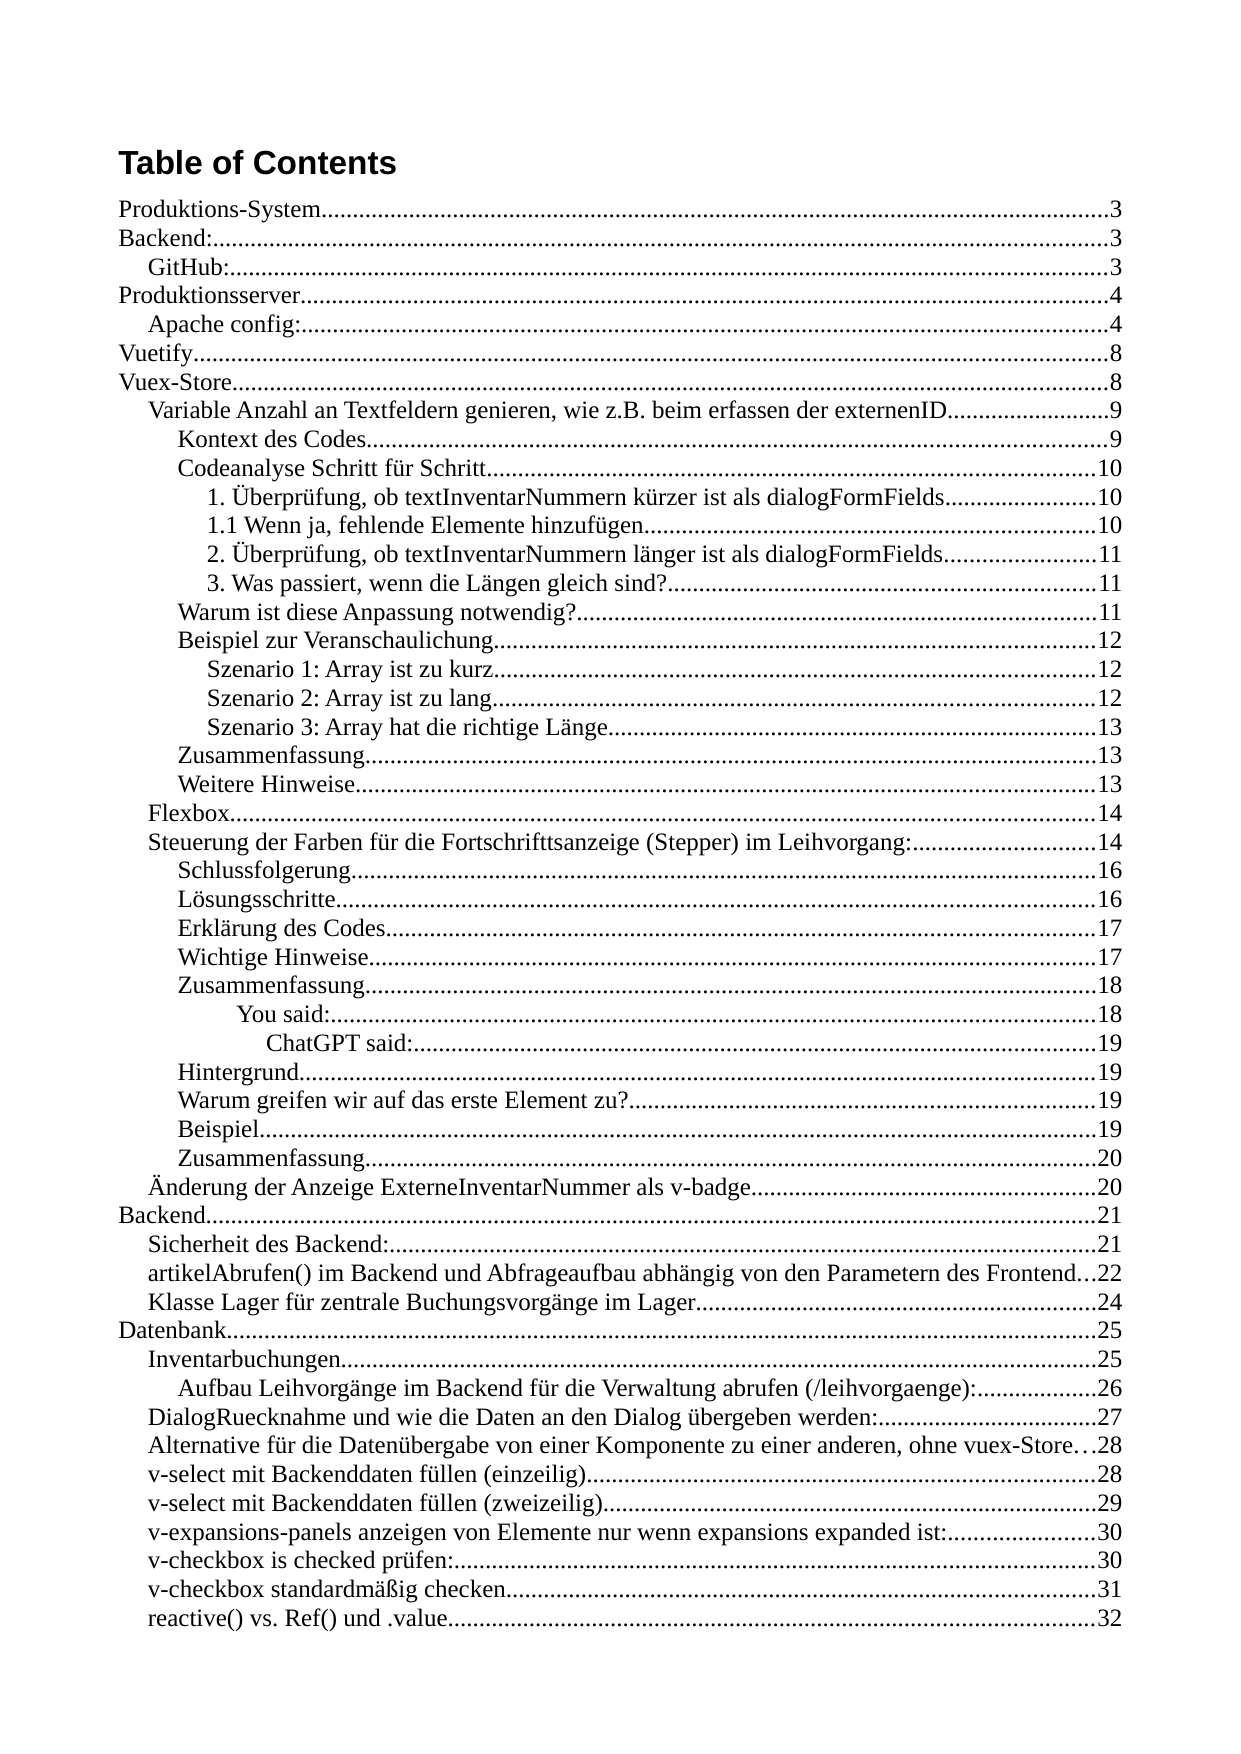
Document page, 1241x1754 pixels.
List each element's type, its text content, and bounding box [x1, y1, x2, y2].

text 3. Was passiert, wenn die Längen gleich sind? 11 [207, 568, 1122, 597]
text ChatGPT said: 19 [266, 1028, 1122, 1057]
text Vuex-Store 8 [118, 367, 1122, 395]
text Variable Anzahl an Textfeldern genieren, wie z.B. beim erfassen der externenID 9 [148, 395, 1122, 424]
text Hintergrund 19 [177, 1057, 1122, 1085]
text Beispiel zur Veranschaulichung 12 [177, 625, 1122, 654]
text Kontext des Codes 9 [177, 424, 1122, 453]
text Aufbau Leihvorgänge im Backend für die Verwaltung abrufen (/leihvorgaenge): 26 [177, 1373, 1122, 1402]
text v-select mit Backenddaten füllen (einzeilig) 28 [148, 1459, 1122, 1488]
text DialogRuecknahme und wie die Daten an den Dialog übergeben werden: 27 [148, 1402, 1122, 1430]
text Klasse Lager für zentrale Buchungsvorgänge im Lager 24 [148, 1287, 1122, 1315]
text Änderung der Anzeige ExterneInventarNummer als v-badge 20 [148, 1172, 1122, 1200]
text Beispiel 19 [177, 1114, 1122, 1143]
text You said: 18 [236, 999, 1122, 1028]
text Wichtige Hinweise 17 [177, 942, 1122, 970]
text v-select mit Backenddaten füllen (zweizeilig) 29 [148, 1488, 1122, 1517]
text Warum greifen wir auf das erste Element zu? 19 [177, 1085, 1122, 1114]
text 1.1 Wenn ja, fehlende Elemente hinzufügen 10 [207, 510, 1122, 539]
text Produktions-System 3 [118, 194, 1122, 223]
text Warum ist diese Anpassung notwendig? 11 [177, 597, 1122, 625]
text v-expansions-panels anzeigen von Elemente nur wenn expansions expanded ist: 30 [148, 1517, 1122, 1545]
text 1. Überprüfung, ob textInventarNummern kürzer ist als dialogFormFields 10 [207, 482, 1122, 510]
text Alternative für die Datenübergabe von einer Komponente zu einer anderen, ohne vuex-Store 28 [148, 1430, 1122, 1459]
text Inventarbuchungen 25 [148, 1344, 1122, 1373]
text artikelAbrufen() im Backend und Abfrageaufbau abhängig von den Parametern des Frontend 22 [148, 1258, 1122, 1287]
text Codeanalyse Schritt für Schritt 10 [177, 453, 1122, 482]
text v-checkbox is checked prüfen: 30 [148, 1545, 1122, 1574]
text Steuerung der Farben für die Fortschrifttsanzeige (Stepper) im Leihvorgang: 14 [148, 827, 1122, 855]
text Vuetify 8 [118, 338, 1122, 367]
text Erklärung des Codes 17 [177, 913, 1122, 942]
text Zusammenfassung 18 [177, 970, 1122, 999]
text Produktionsserver 4 [118, 280, 1122, 309]
text Backend: 3 [118, 223, 1122, 252]
text Sicherheit des Backend: 21 [148, 1229, 1122, 1258]
text reactive() vs. Ref() und .value 32 [148, 1603, 1122, 1632]
text 2. Überprüfung, ob textInventarNummern länger ist als dialogFormFields 11 [207, 539, 1122, 568]
text Szenario 2: Array ist zu lang 12 [207, 683, 1122, 712]
text Datenbank 25 [118, 1315, 1122, 1344]
text Szenario 1: Array ist zu kurz 12 [207, 654, 1122, 683]
text Backend 21 [118, 1200, 1122, 1229]
subtitle Table of Contents [118, 143, 1122, 182]
text Lösungsschritte 16 [177, 884, 1122, 913]
text Zusammenfassung 13 [177, 740, 1122, 769]
text Schlussfolgerung 16 [177, 855, 1122, 884]
text Zusammenfassung 20 [177, 1143, 1122, 1172]
text Apache config: 4 [148, 309, 1122, 338]
text GitHub: 3 [148, 252, 1122, 280]
text Szenario 3: Array hat die richtige Länge 13 [207, 712, 1122, 740]
text Flexbox 14 [148, 798, 1122, 827]
text v-checkbox standardmäßig checken 31 [148, 1574, 1122, 1603]
text Weitere Hinweise 13 [177, 769, 1122, 798]
